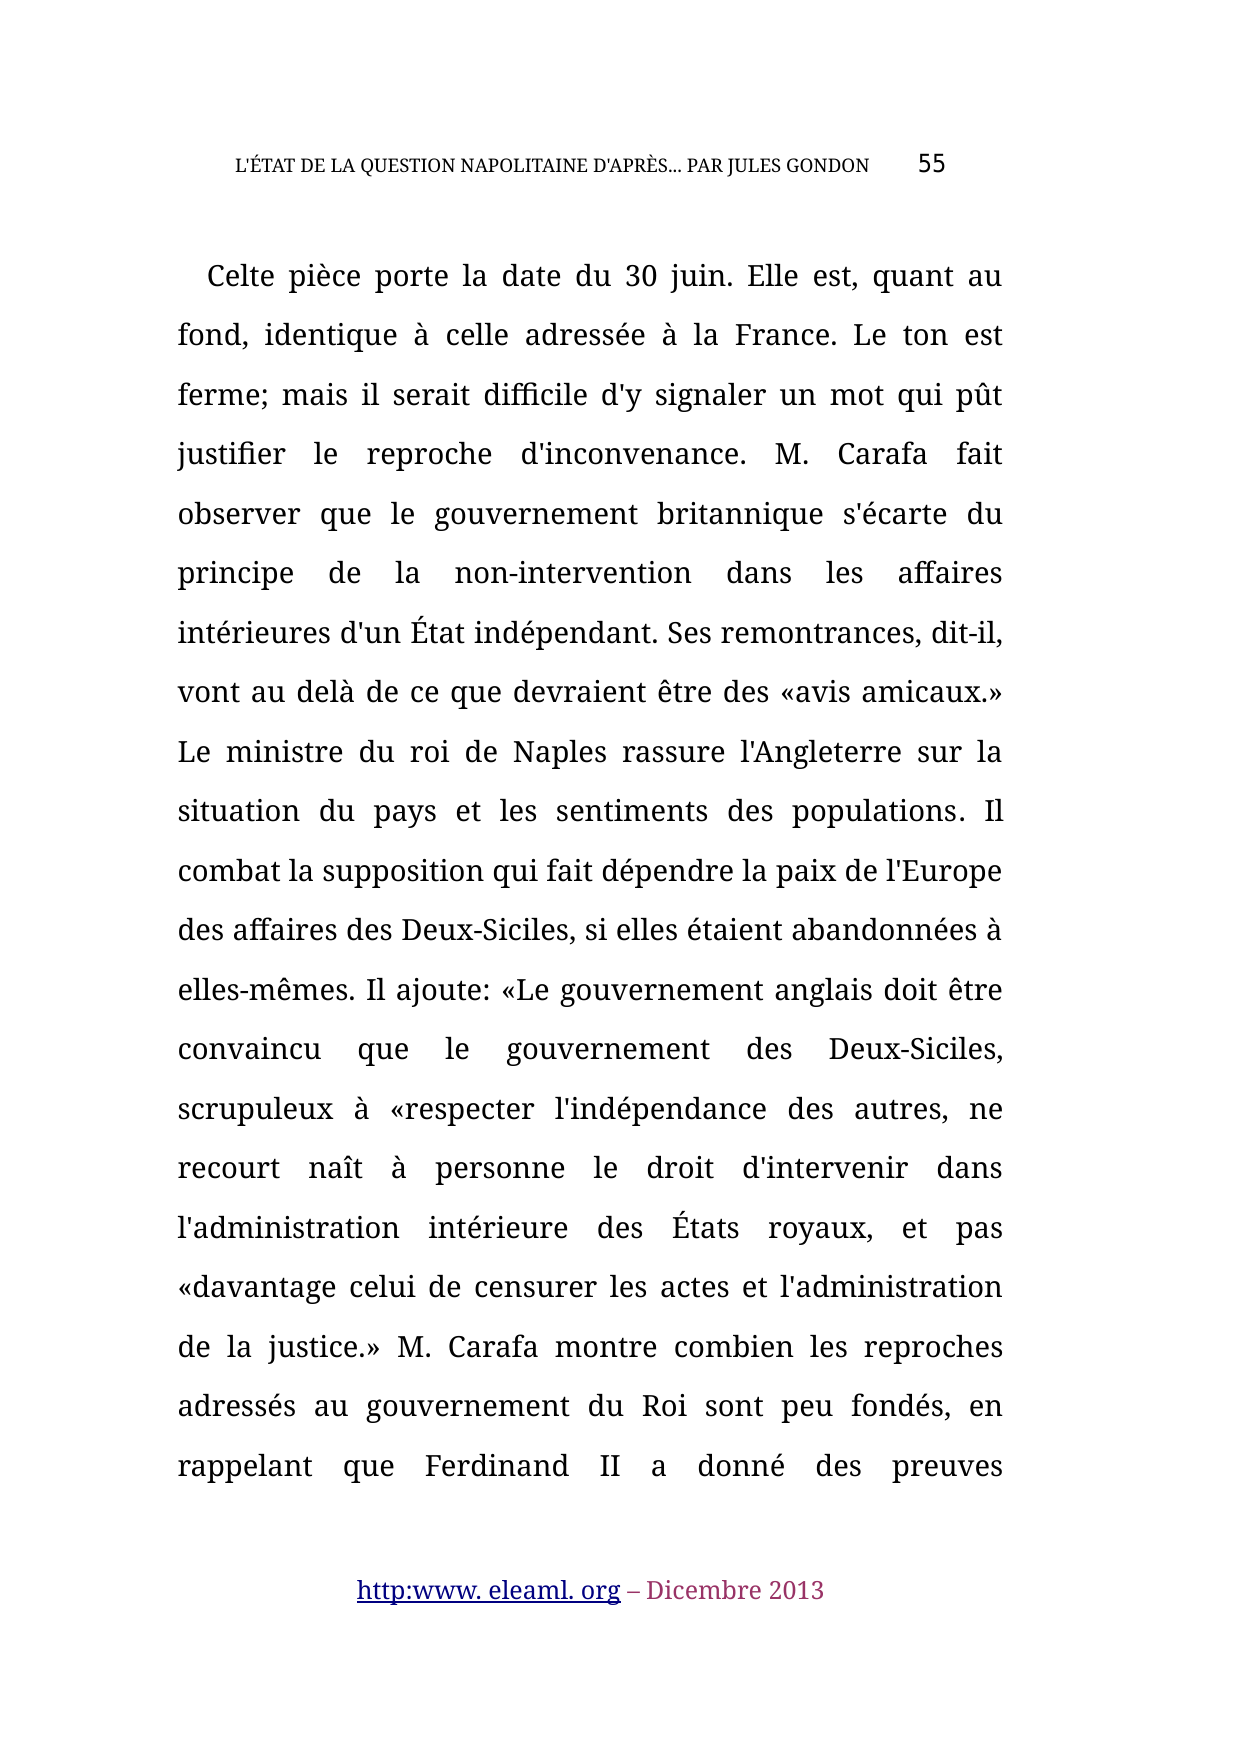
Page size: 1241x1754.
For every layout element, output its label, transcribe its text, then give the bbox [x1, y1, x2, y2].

text Celte pièce porte la date du 30 juin. Elle est, quant au fond, identique à celle adressée à la France. Le ton est ferme; mais il serait difficile d'y signaler un mot qui pût justifier le reproche d'inconvenance. M. Carafa fait observer que le gouvernement britannique s'écarte du principe de la non-intervention dans les affaires intérieures d'un État indépendant. Ses remontrances, dit-il, vont au delà de ce que devraient être des «avis amicaux.» Le ministre du roi de Naples rassure l'Angleterre sur la situation du pays et les sentiments des populations. Il combat la supposition qui fait dépendre la paix de l'Europe des affaires des Deux-Siciles, si elles étaient abandonnées à elles-mêmes. Il ajoute: «Le gouvernement anglais doit être convaincu que le gouvernement des Deux-Siciles, scrupuleux à «respecter l'indépendance des autres, ne recourt naît à personne le droit d'intervenir dans l'administration intérieure des États royaux, et pas «davantage celui de censurer les actes et l'administration de la justice.» M. Carafa montre combien les reproches adressés au gouvernement du Roi sont peu fondés, en rappelant que Ferdinand II a donné des preuves [177, 255, 1004, 1484]
